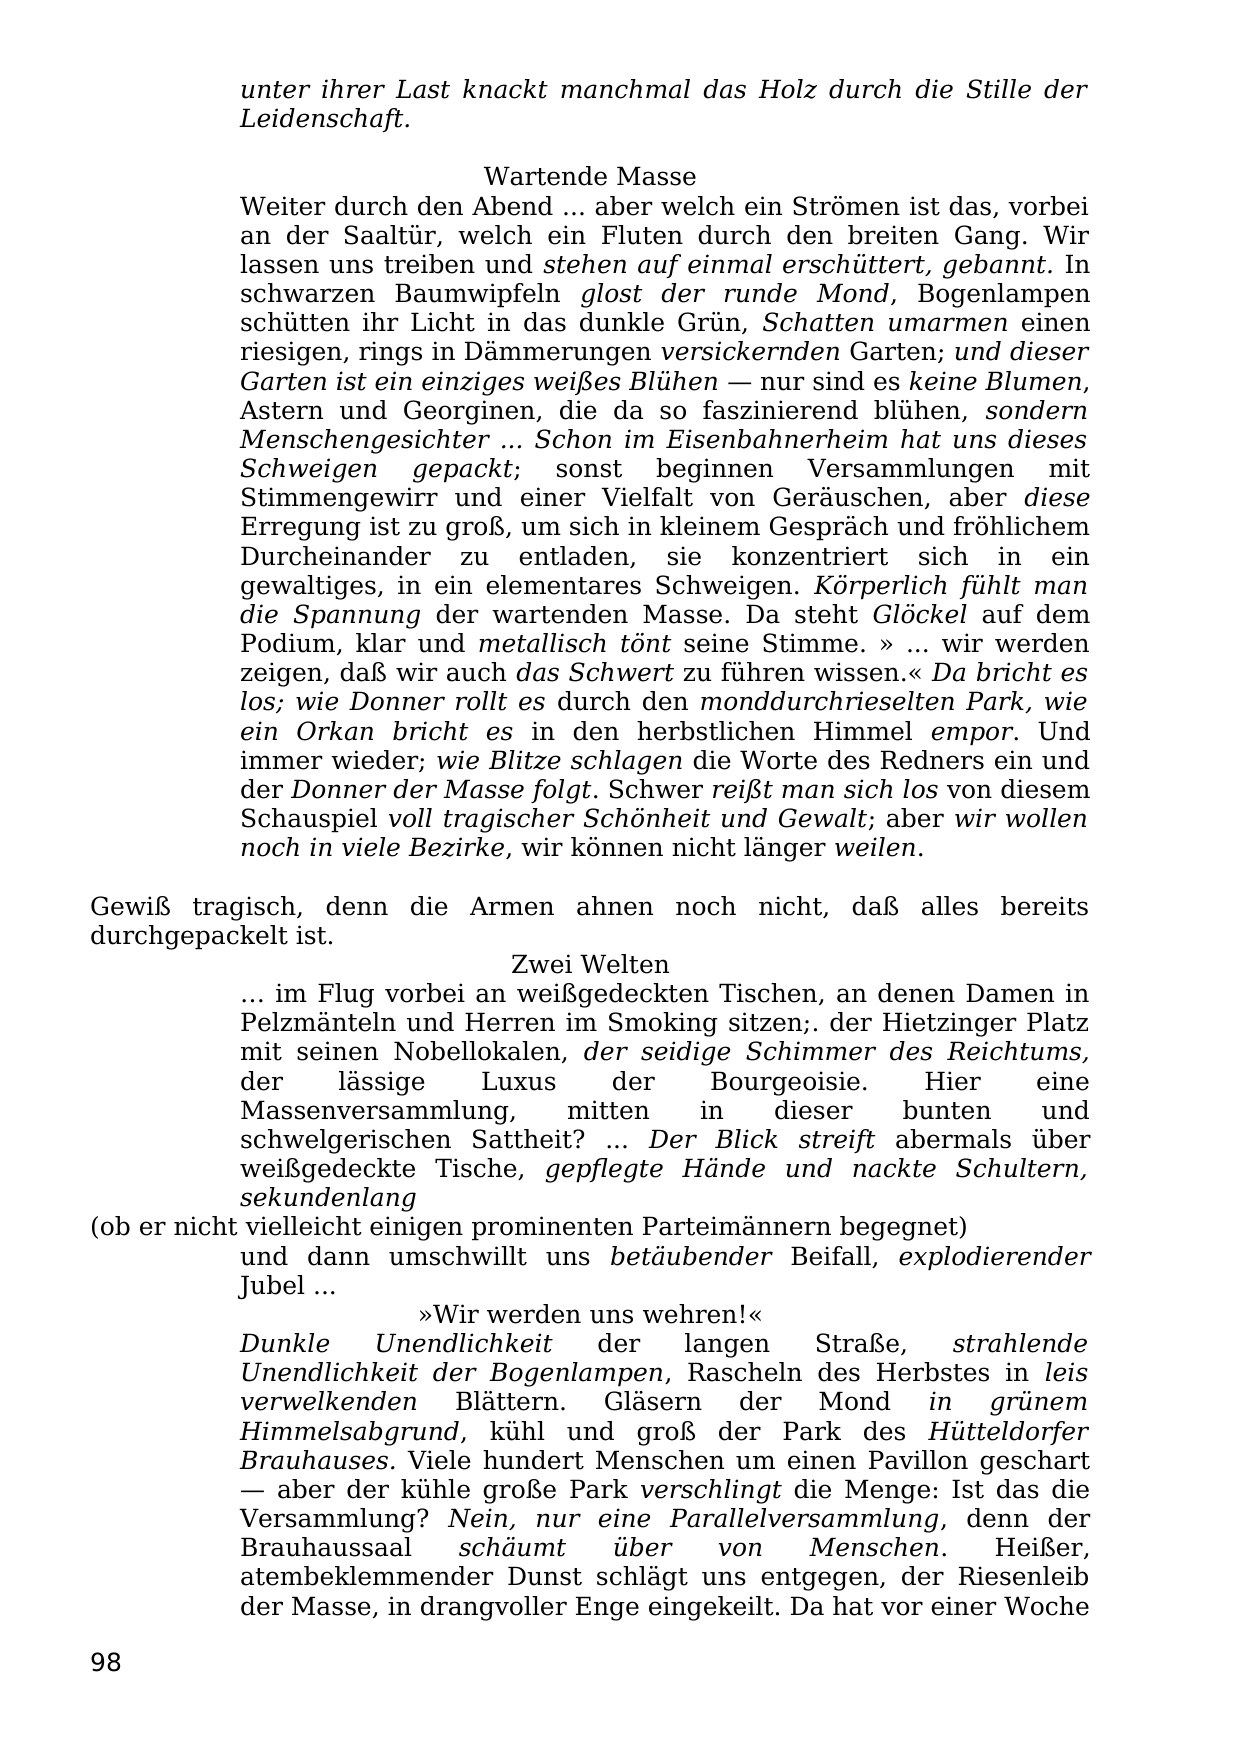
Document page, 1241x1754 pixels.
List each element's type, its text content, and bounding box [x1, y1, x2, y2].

text Gewiß tragisch, denn die Armen ahnen noch nicht, daß alles bereits durchgepackelt ist. [90, 892, 1091, 950]
text und dann umschwillt uns betäubender Beifall, explodierender Jubel ... [240, 1242, 1091, 1300]
text (ob er nicht vielleicht einigen prominenten Parteimännern begegnet) [90, 1212, 1091, 1242]
text unter ihrer Last knackt manchmal das Holz durch die Stille der Leidenschaft. [240, 75, 1091, 133]
text Zwei Welten [90, 950, 1091, 979]
text »Wir werden uns wehren!« [90, 1300, 1091, 1329]
text Wartende Masse [90, 162, 1091, 192]
text Dunkle Unendlichkeit der langen Straße, strahlende Unendlichkeit der Bogenlampen, Rascheln des Herbstes in leis verwelkenden Blättern. Gläsern der Mond in grünem Himmelsabgrund, kühl und groß der Park des Hütteldorfer Brauhauses. Viele hundert Menschen um einen Pavillon geschart — aber der kühle große Park verschlingt die Menge: Ist das die Versammlung? Nein, nur eine Parallelversammlung, denn der Brauhaussaal schäumt über von Menschen. Heißer, atembeklemmender Dunst schlägt uns entgegen, der Riesenleib der Masse, in drangvoller Enge eingekeilt. Da hat vor einer Woche [240, 1329, 1091, 1621]
text Weiter durch den Abend ... aber welch ein Strömen ist das, vorbei an der Saaltür, welch ein Fluten durch den breiten Gang. Wir lassen uns treiben und stehen auf einmal erschüttert, gebannt. In schwarzen Baumwipfeln glost der runde Mond, Bogenlampen schütten ihr Licht in das dunkle Grün, Schatten umarmen einen riesigen, rings in Dämmerungen versickernden Garten; und dieser Garten ist ein einziges weißes Blühen — nur sind es keine Blumen, Astern und Georginen, die da so faszinierend blühen, sondern Menschengesichter ... Schon im Eisenbahnerheim hat uns dieses Schweigen gepackt; sonst beginnen Versammlungen mit Stimmengewirr und einer Vielfalt von Geräuschen, aber diese Erregung ist zu groß, um sich in kleinem Gespräch und fröhlichem Durcheinander zu entladen, sie konzentriert sich in ein gewaltiges, in ein elementares Schweigen. Körperlich fühlt man die Spannung der wartenden Masse. Da steht Glöckel auf dem Podium, klar und metallisch tönt seine Stimme. » ... wir werden zeigen, daß wir auch das Schwert zu führen wissen.« Da bricht es los; wie Donner rollt es durch den monddurchrieselten Park, wie ein Orkan bricht es in den herbstlichen Himmel empor. Und immer wieder; wie Blitze schlagen die Worte des Redners ein und der Donner der Masse folgt. Schwer reißt man sich los von diesem Schauspiel voll tragischer Schönheit und Gewalt; aber wir wollen noch in viele Bezirke, wir können nicht länger weilen. [240, 192, 1091, 862]
text … im Flug vorbei an weißgedeckten Tischen, an denen Damen in Pelzmänteln und Herren im Smoking sitzen;. der Hietzinger Platz mit seinen Nobellokalen, der seidige Schimmer des Reichtums, der lässige Luxus der Bourgeoisie. Hier eine Massenversammlung, mitten in dieser bunten und schwelgerischen Sattheit? ... Der Blick streift abermals über weißgedeckte Tische, gepflegte Hände und nackte Schultern, sekundenlang [240, 979, 1091, 1212]
